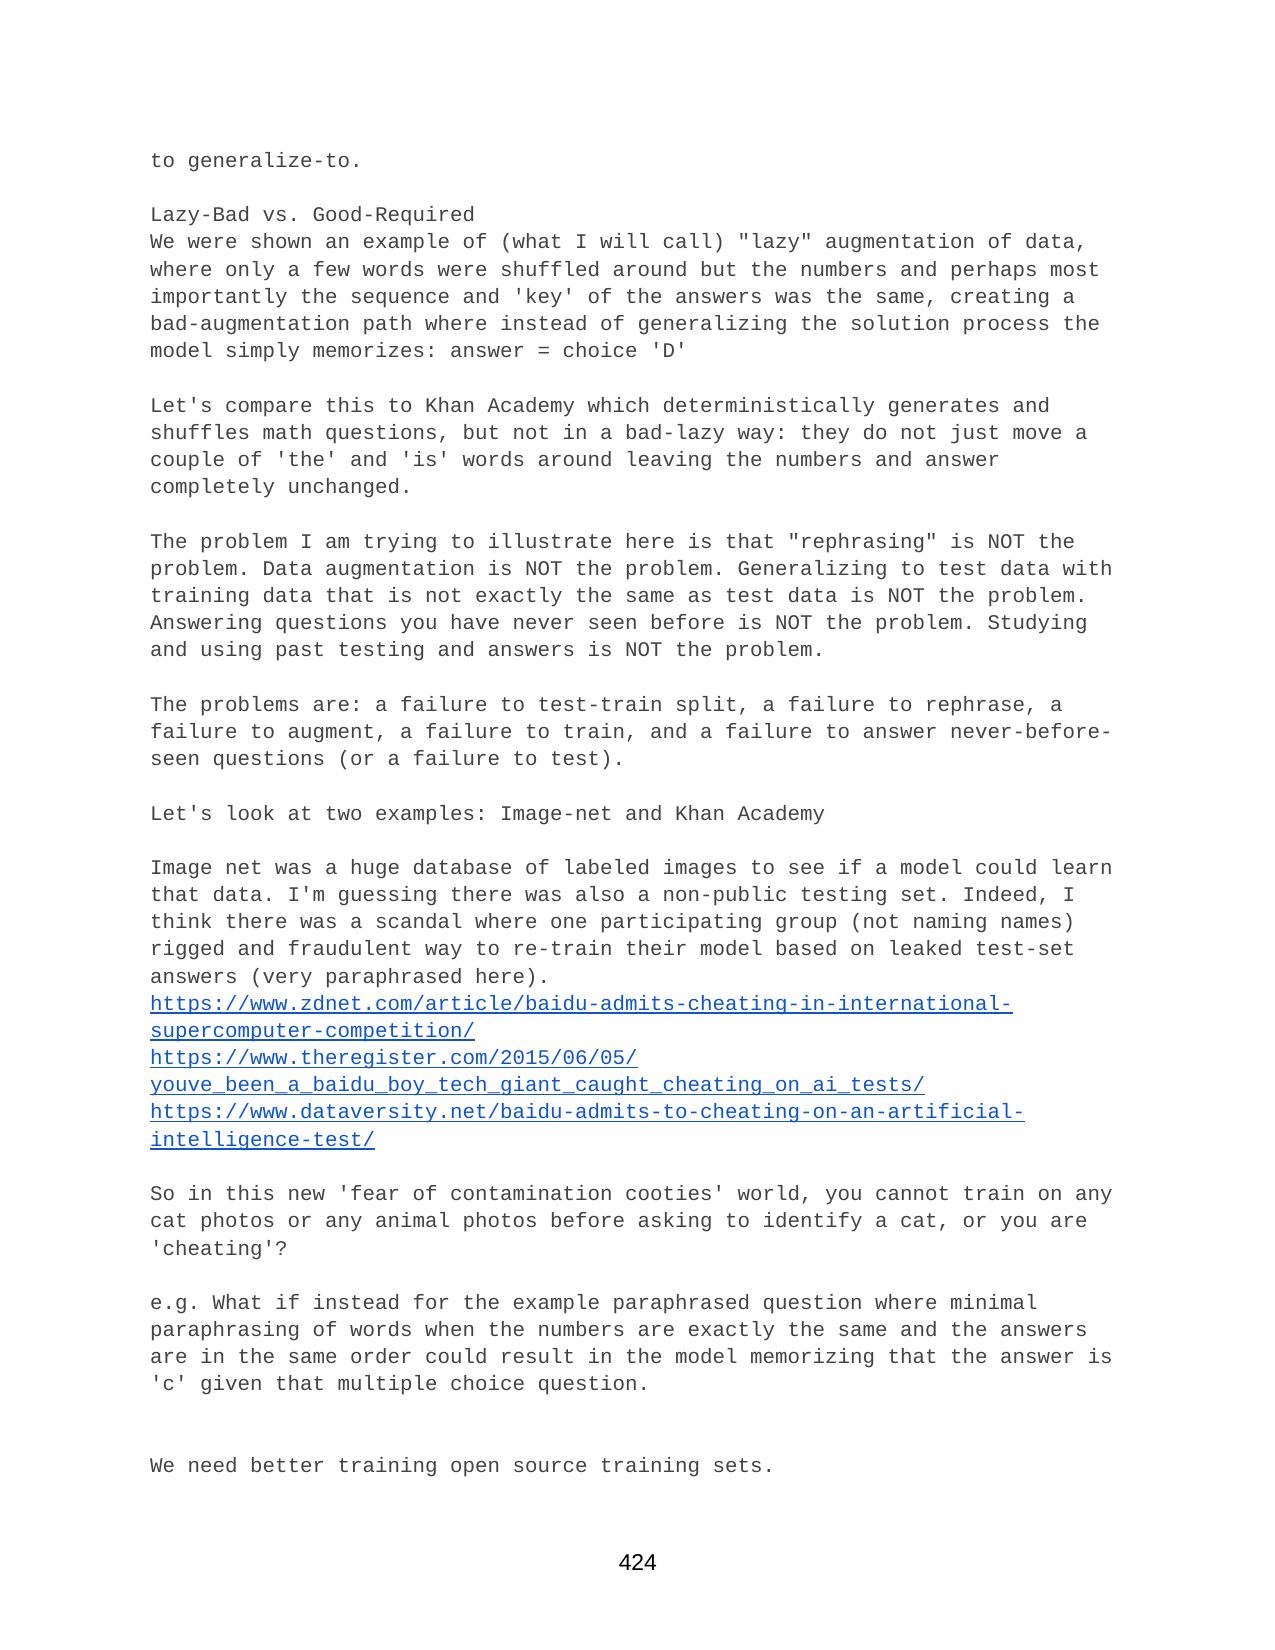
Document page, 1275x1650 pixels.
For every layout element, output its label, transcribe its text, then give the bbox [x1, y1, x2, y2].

text https://www.theregister.com/2015/06/05/youve_been_a_baidu_boy_tech_giant_caught_cheating_on_ai_tests/ [150, 1047, 1125, 1098]
text The problems are: a failure to test-train split, a failure to rephrase, a failure to augment, a failure to train, and a failure to answer never-before-seen questions (or a failure to test). [150, 694, 1125, 772]
text https://www.dataversity.net/baidu-admits-to-cheating-on-an-artificial-intelligence-test/ [150, 1102, 1125, 1152]
text e.g. What if instead for the example paraphrased question where minimal paraphrasing of words when the numbers are exactly the same and the answers are in the same order could result in the model memorizing that the answer is 'c' given that multiple choice question. [150, 1292, 1125, 1397]
text So in this new 'fear of contamination cooties' world, you cannot train on any cat photos or any animal photos before asking to identify a cat, or you are 'cheating'? [150, 1183, 1125, 1261]
text Let's compare this to Khan Academy which deterministically generates and shuffles math questions, but not in a bad-lazy way: they do not just move a couple of 'the' and 'is' words around leaving the numbers and answer completely unchanged. [150, 395, 1125, 500]
text We were shown an example of (what I will call) "lazy" augmentation of data, where only a few words were shuffled around but the numbers and perhaps most importantly the sequence and 'key' of the answers was the same, creating a bad-augmentation path where instead of generalizing the solution process the model simply memorizes: answer = choice 'D' [150, 232, 1125, 364]
text The problem I am trying to illustrate here is that "rephrasing" is NOT the problem. Data augmentation is NOT the problem. Generalizing to test data with training data that is not exactly the same as test data is NOT the problem. Answering questions you have never seen before is NOT the problem. Studying and using past testing and answers is NOT the problem. [150, 531, 1125, 663]
text https://www.zdnet.com/article/baidu-admits-cheating-in-international-supercomputer-competition/ [150, 993, 1125, 1044]
text We need better training open source training sets. [150, 1455, 1125, 1479]
text to generalize-to. [150, 150, 1125, 174]
text Image net was a huge database of labeled images to see if a model could learn that data. I'm guessing there was also a non-public testing set. Indeed, I think there was a scandal where one participating group (not naming names) rigged and fraudulent way to re-train their model based on leaked test-set answers (very paraphrased here). [150, 857, 1125, 989]
text Lazy-Bad vs. Good-Required [150, 204, 1125, 228]
text Let's look at two examples: Image-net and Khan Academy [150, 802, 1125, 826]
